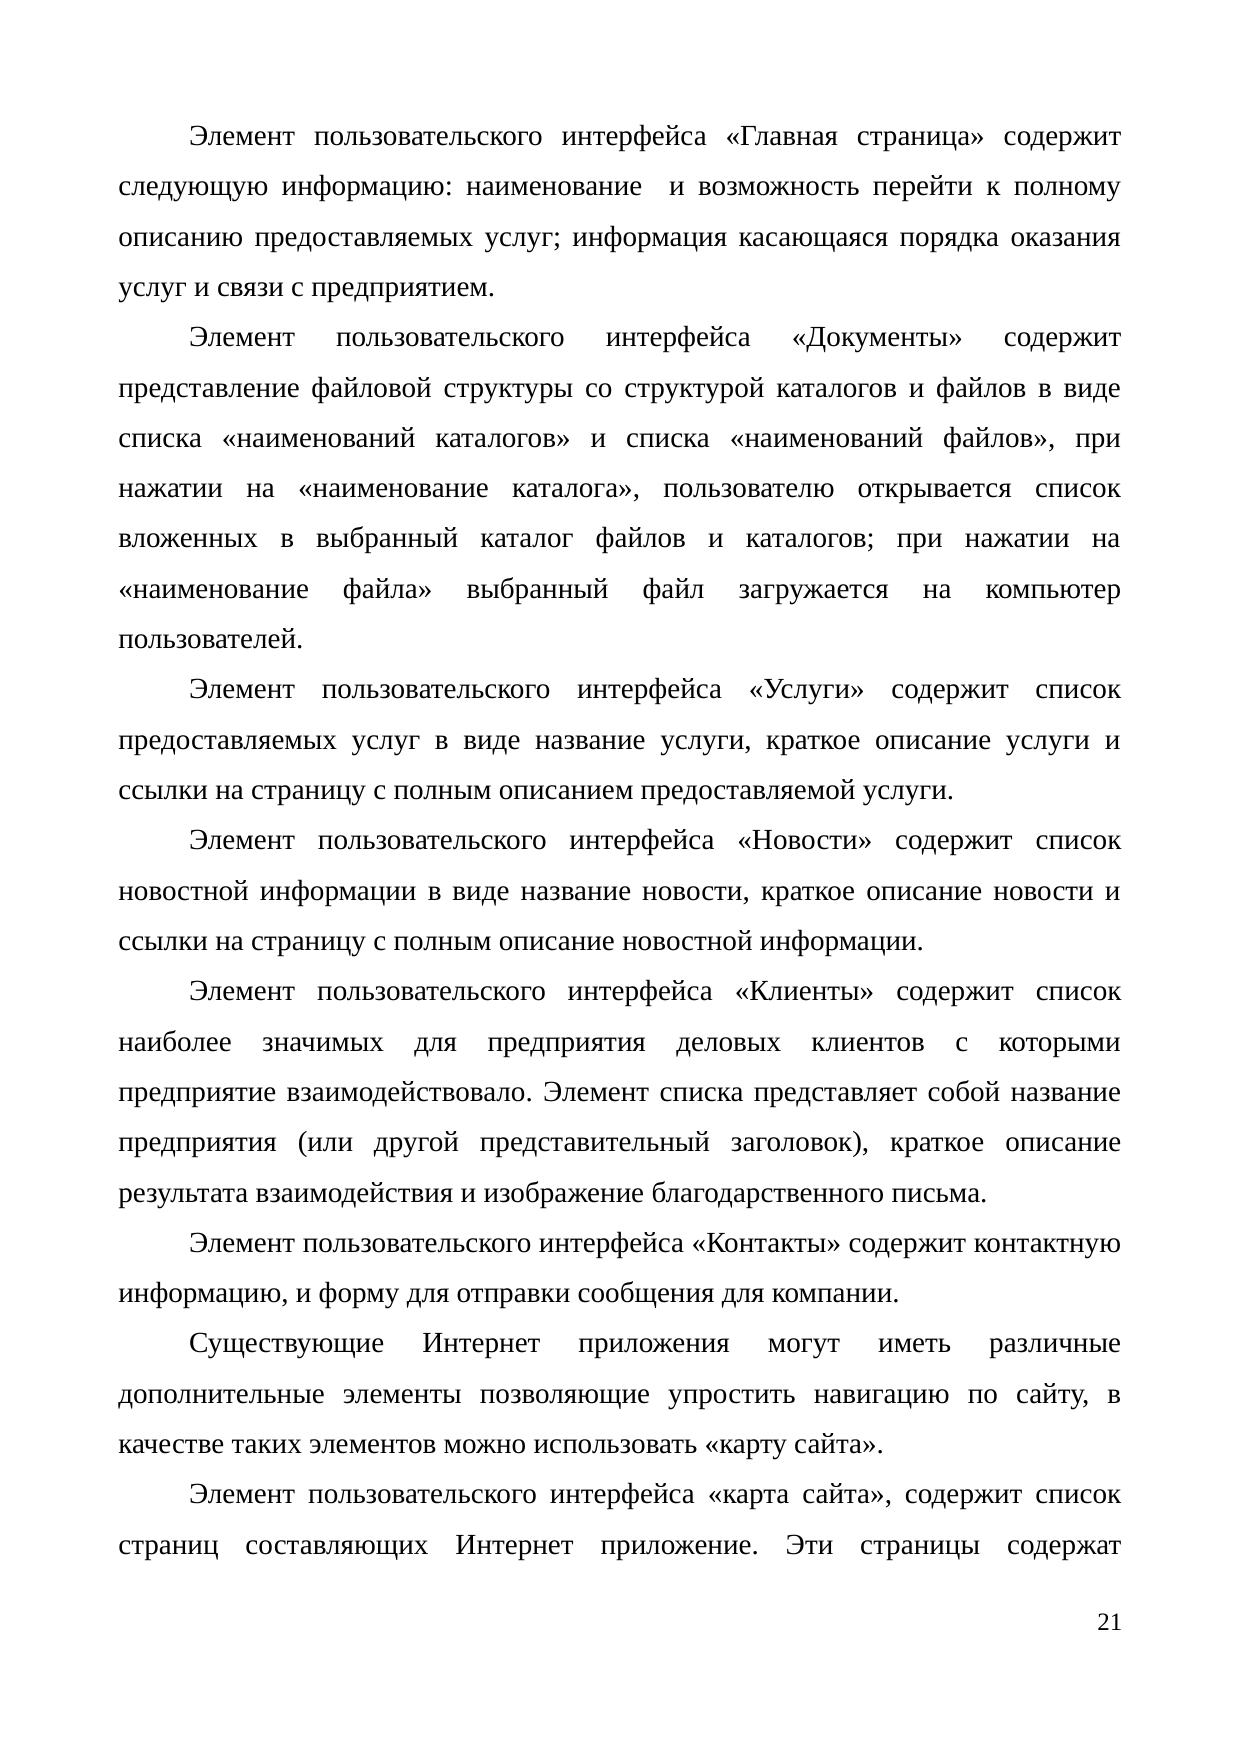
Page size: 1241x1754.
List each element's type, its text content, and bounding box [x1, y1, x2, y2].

text Существующие Интернет приложения могут иметь различные дополнительные элементы позволяющие упростить навигацию по сайту, в качестве таких элементов можно использовать «карту сайта». [118, 1326, 1122, 1460]
text Элемент пользовательского интерфейса «Новости» содержит список новостной информации в виде название новости, краткое описание новости и ссылки на страницу с полным описание новостной информации. [118, 822, 1122, 957]
text Элемент пользовательского интерфейса «Услуги» содержит список предоставляемых услуг в виде название услуги, краткое описание услуги и ссылки на страницу с полным описанием предоставляемой услуги. [118, 672, 1122, 806]
text Элемент пользовательского интерфейса «Документы» содержит представление файловой структуры со структурой каталогов и файлов в виде списка «наименований каталогов» и списка «наименований файлов», при нажатии на «наименование каталога», пользователю открывается список вложенных в выбранный каталог файлов и каталогов; при нажатии на «наименование файла» выбранный файл загружается на компьютер пользователей. [118, 319, 1122, 655]
text Элемент пользовательского интерфейса «Главная страница» содержит следующую информацию: наименование и возможность перейти к полному описанию предоставляемых услуг; информация касающаяся порядка оказания услуг и связи с предприятием. [118, 118, 1122, 303]
text Элемент пользовательского интерфейса «Контакты» содержит контактную информацию, и форму для отправки сообщения для компании. [118, 1225, 1122, 1309]
text Элемент пользовательского интерфейса «Клиенты» содержит список наиболее значимых для предприятия деловых клиентов с которыми предприятие взаимодействовало. Элемент списка представляет собой название предприятия (или другой представительный заголовок), краткое описание результата взаимодействия и изображение благодарственного письма. [118, 973, 1122, 1208]
text Элемент пользовательского интерфейса «карта сайта», содержит список страниц составляющих Интернет приложение. Эти страницы содержат [118, 1477, 1122, 1560]
